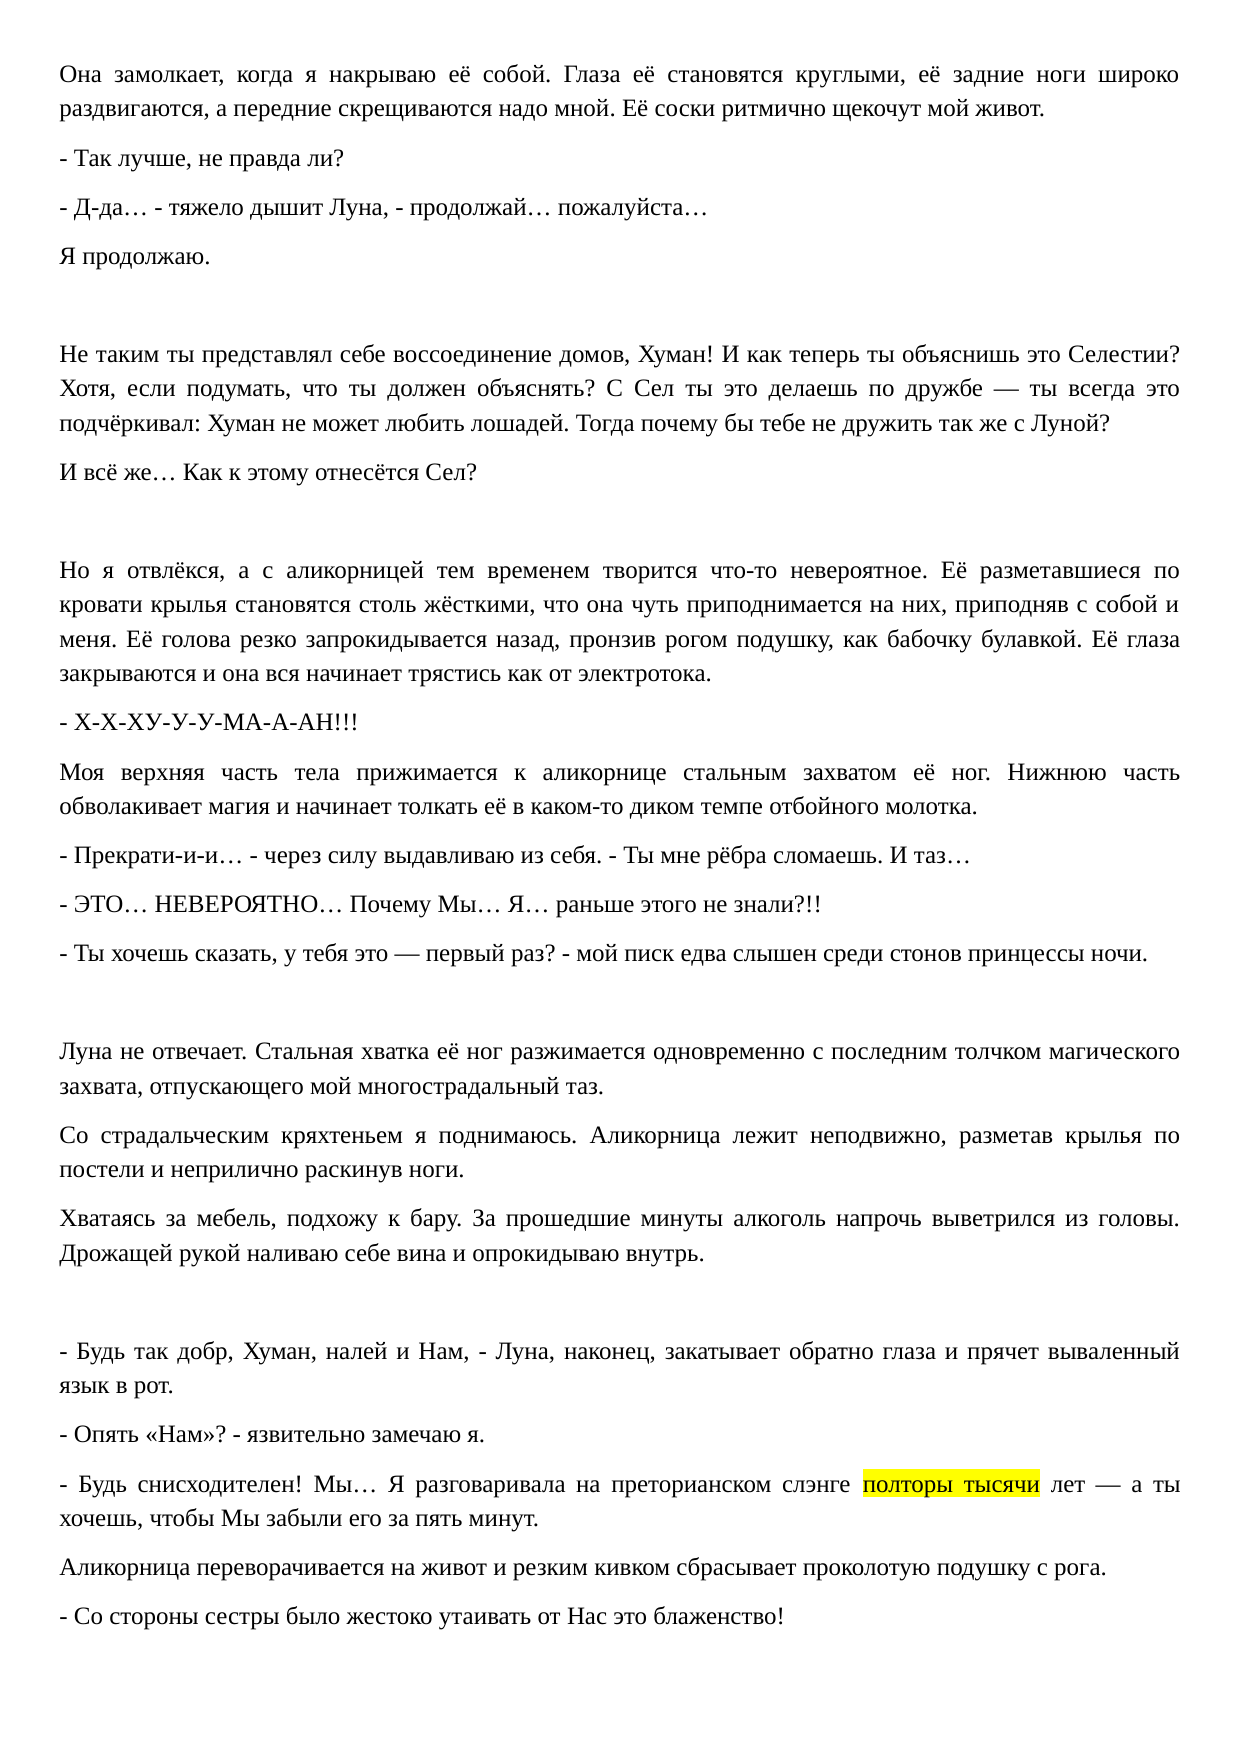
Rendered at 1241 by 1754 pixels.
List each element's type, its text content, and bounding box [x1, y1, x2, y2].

text Я продолжаю. [59, 241, 1181, 269]
text - Д-да… - тяжело дышит Луна, - продолжай… пожалуйста… [59, 192, 1181, 220]
text - Опять «Нам»? - язвительно замечаю я. [59, 1419, 1181, 1448]
text - Х-Х-ХУ-У-У-МА-А-АН!!! [59, 707, 1181, 736]
text Моя верхняя часть тела прижимается к аликорнице стальным захватом её ног. Нижнюю часть обволакивает магия и начинает толкать её в каком-то диком темпе отбойного молотка. [59, 757, 1181, 820]
text Со страдальческим кряхтеньем я поднимаюсь. Аликорница лежит неподвижно, разметав крылья по постели и неприлично раскинув ноги. [59, 1120, 1181, 1183]
text Она замолкает, когда я накрываю её собой. Глаза её становятся круглыми, её задние ноги широко раздвигаются, а передние скрещиваются надо мной. Её соски ритмично щекочут мой живот. [59, 59, 1181, 122]
text Хватаясь за мебель, подхожу к бару. За прошедшие минуты алкоголь напрочь выветрился из головы. Дрожащей рукой наливаю себе вина и опрокидываю внутрь. [59, 1203, 1181, 1267]
text Аликорница переворачивается на живот и резким кивком сбрасывает проколотую подушку с рога. [59, 1552, 1181, 1581]
text - Прекрати-и-и… - через силу выдавливаю из себя. - Ты мне рёбра сломаешь. И таз… [59, 840, 1181, 869]
text - Будь так добр, Хуман, налей и Нам, - Луна, наконец, закатывает обратно глаза и прячет вываленный язык в рот. [59, 1336, 1181, 1399]
text - ЭТО… НЕВЕРОЯТНО… Почему Мы… Я… раньше этого не знали?!! [59, 889, 1181, 918]
text И всё же… Как к этому отнесётся Сел? [59, 457, 1181, 486]
text - Ты хочешь сказать, у тебя это — первый раз? - мой писк едва слышен среди стонов принцессы ночи. [59, 938, 1181, 967]
text - Будь снисходителен! Мы… Я разговаривала на преторианском слэнге полторы тысячи лет — а ты хочешь, чтобы Мы забыли его за пять минут. [59, 1469, 1181, 1532]
text Не таким ты представлял себе воссоединение домов, Хуман! И как теперь ты объяснишь это Селестии? Хотя, если подумать, что ты должен объяснять? С Сел ты это делаешь по дружбе — ты всегда это подчёркивал: Хуман не может любить лошадей. Тогда почему бы тебе не дружить так же с Луной? [59, 339, 1181, 437]
text - Так лучше, не правда ли? [59, 143, 1181, 171]
text Но я отвлёкся, а с аликорницей тем временем творится что-то невероятное. Её разметавшиеся по кровати крылья становятся столь жёсткими, что она чуть приподнимается на них, приподняв с собой и меня. Её голова резко запрокидывается назад, пронзив рогом подушку, как бабочку булавкой. Её глаза закрываются и она вся начинает трястись как от электротока. [59, 555, 1181, 687]
text Луна не отвечает. Стальная хватка её ног разжимается одновременно с последним толчком магического захвата, отпускающего мой многострадальный таз. [59, 1036, 1181, 1099]
text - Со стороны сестры было жестоко утаивать от Нас это блаженство! [59, 1601, 1181, 1630]
